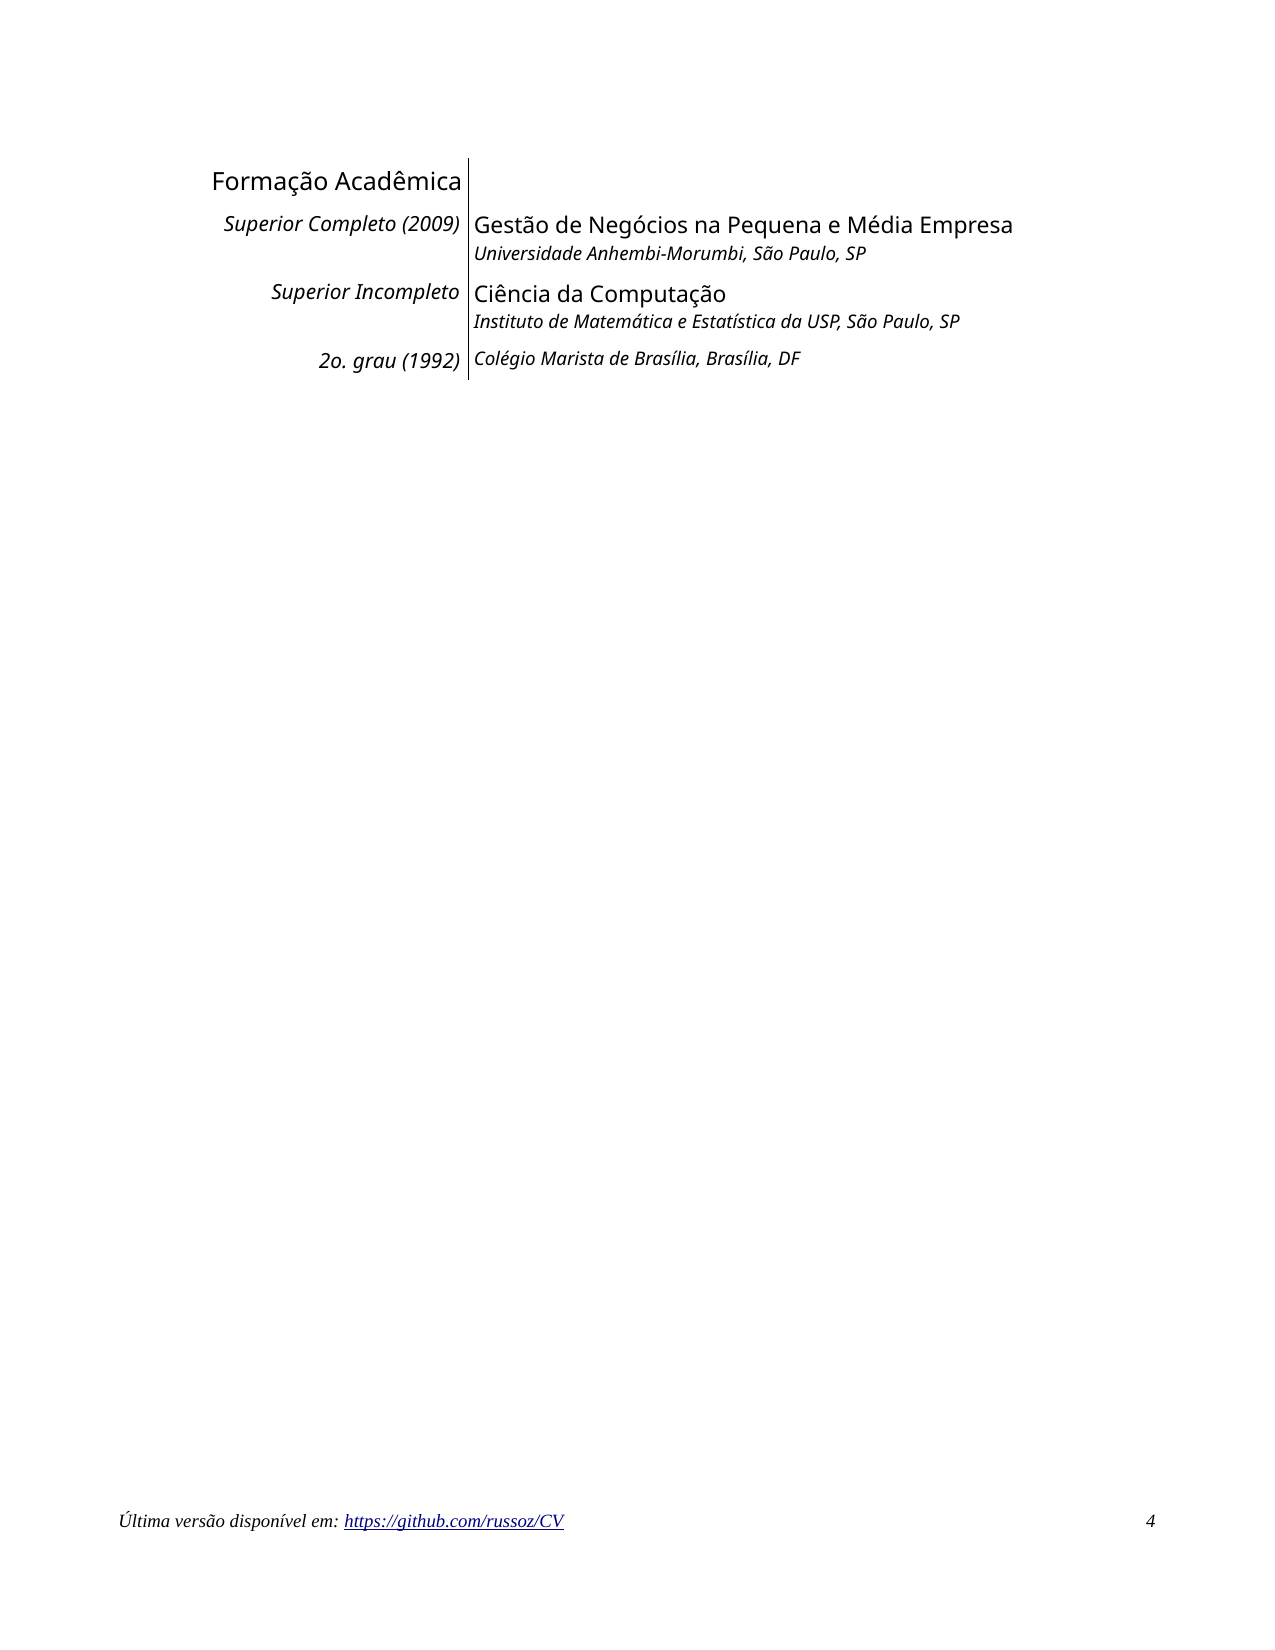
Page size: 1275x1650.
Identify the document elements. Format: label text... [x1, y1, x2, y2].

table_cell Gestão de Negócios na Pequena e Média Empresa Universidade Anhembi-Morumbi, São Paulo, SP [469, 204, 1157, 272]
table_cell [118, 118, 468, 158]
table_cell 2o. grau (1992) [118, 340, 468, 380]
table_cell Formação Acadêmica [118, 158, 468, 203]
table_cell Colégio Marista de Brasília, Brasília, DF [469, 340, 1157, 380]
table_cell [468, 118, 1157, 158]
table_cell Superior Incompleto [118, 272, 468, 340]
table_cell Superior Completo (2009) [118, 204, 468, 272]
table_cell [469, 158, 1157, 203]
table_cell Ciência da Computação Instituto de Matemática e Estatística da USP, São Paulo, SP [469, 272, 1157, 340]
